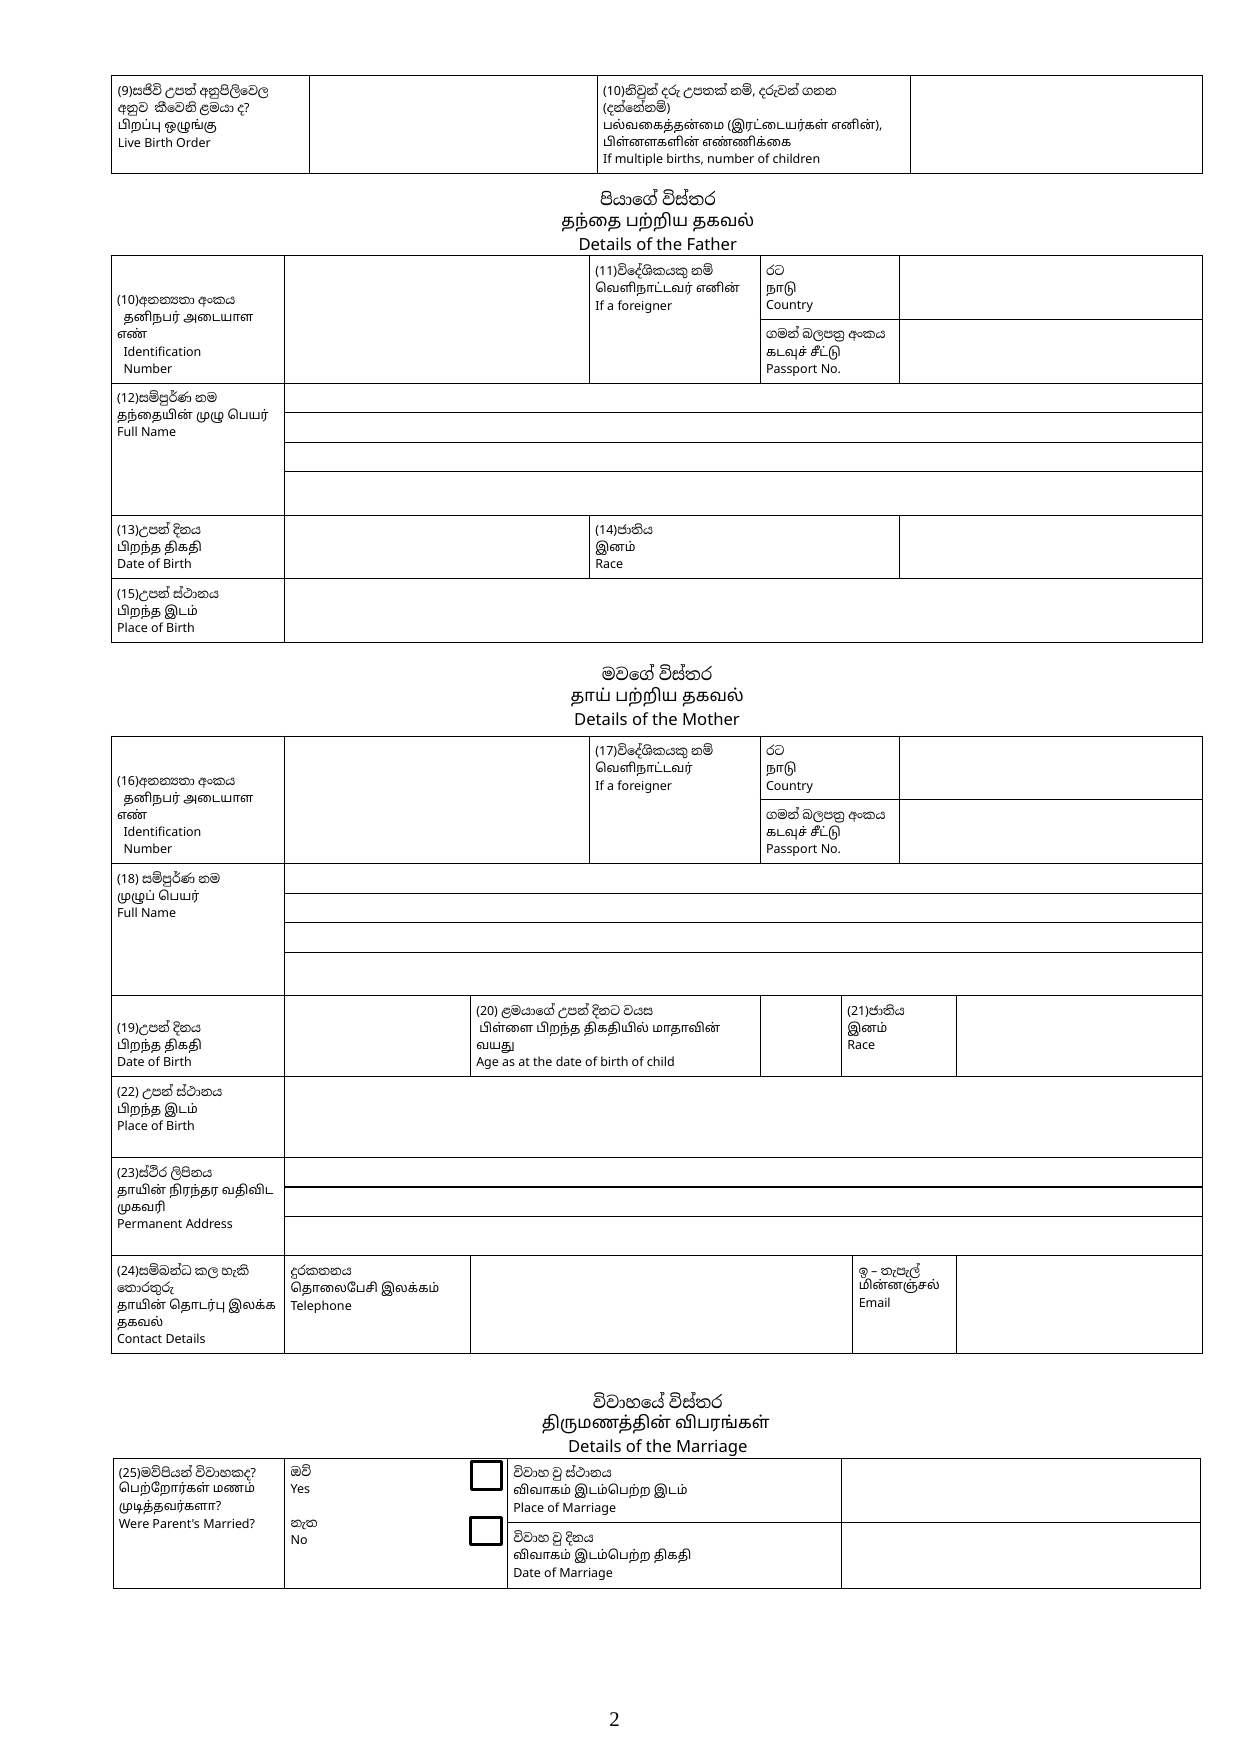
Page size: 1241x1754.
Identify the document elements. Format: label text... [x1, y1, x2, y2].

table_header (25)මව්පියන් විවාහකද? பெற்றோர்கள் மணம் முடித்தவர்களா? Were Parent's Married? [114, 1459, 284, 1588]
table_cell (9)සජිවි උපත් අනුපිලිවෙල අනුව කීවෙනි ළමයා ද? பிறப்பு ஒழுங்கு Live Birth Order [112, 76, 309, 173]
table_cell (22) උපන් ස්ථානය பிறந்த இடம் Place of Birth [112, 1077, 284, 1157]
table_cell [285, 1188, 1202, 1216]
table_cell රට நாடு Country [761, 737, 899, 799]
table_cell [285, 996, 470, 1076]
table_cell ගමන් බලපත්‍ර අංකය கடவுச் சீட்டு Passport No. [761, 320, 899, 382]
text Details of the Marriage [112, 1435, 1203, 1457]
table_cell (15)උපන් ස්ථානය பிறந்த இடம் Place of Birth [112, 579, 284, 642]
table_header [285, 256, 589, 382]
table_cell [285, 516, 589, 578]
table_cell [842, 1523, 1200, 1588]
table_cell [911, 76, 1202, 173]
table_cell (20) ළමයාගේ උපන් දිනට වයස பிள்ளை பிறந்த திகதியில் மாதாவின் வயது Age as at the date of birth of child [471, 996, 760, 1076]
table_header (10)අනන්‍යතා අංකය தனிநபர் அடையாள எண் Identification Number [112, 256, 284, 382]
table_cell [957, 1256, 1202, 1353]
table_cell [285, 894, 1202, 922]
table_header ඔව් Yes නැත No [285, 1459, 507, 1588]
table_cell (21)ජාතිය இனம் Race [842, 996, 956, 1076]
table_cell [957, 996, 1202, 1076]
table_header [900, 256, 1202, 319]
table_header රට நாடு Country [761, 256, 899, 319]
table_cell (19)උපන් දිනය பிறந்த திகதி Date of Birth [112, 996, 284, 1076]
text විවාහයේ විස්තර [112, 1393, 1203, 1414]
table_cell [285, 443, 1202, 471]
table_cell (18) සම්පුර්ණ නම முழுப் பெயர் Full Name [112, 864, 284, 995]
table_cell (16)අනන්‍යතා අංකය தனிநபர் அடையாள எண் Identification Number [112, 737, 284, 863]
table_cell [310, 76, 597, 173]
table_cell (17)විදේශිකය‍කු නම් வெளிநாட்டவர் If a foreigner [590, 737, 760, 863]
table_cell [900, 800, 1202, 863]
table_cell (14)ජාතිය இனம் Race [590, 516, 899, 578]
table_cell (23)ස්ථිර ලිපිනය தாயின் நிரந்தர வதிவிட முகவரி Permanent Address [112, 1158, 284, 1255]
table_header [842, 1459, 1200, 1522]
table_cell [285, 413, 1202, 442]
table_cell මවගේ විස්තර தாய் பற்றிய தகவல் Details of the Mother [111, 643, 1203, 736]
table_cell (12)සම්පුර්ණ නම தந்தையின் முழு பெயர் Full Name [112, 384, 284, 514]
table_cell විවාහ වු දිනය விவாகம் இடம்பெற்ற திகதி Date of Marriage [508, 1523, 841, 1588]
table_cell දුරකතනය தொலைபேசி இலக்கம் Telephone [285, 1256, 470, 1353]
table_cell [761, 996, 841, 1076]
table_cell [900, 737, 1202, 799]
table_cell (10)නිවුන් දරු උපතක් නම්, දරුවන් ගනන (දන්නේනම්) பல்வகைத்தன்மை (இரட்டையர்கள் எனின்), பிள்னளகளின் எண்ணிக்கை If multiple births, number of children [598, 76, 910, 173]
table_header විවාහ වු ස්ථානය விவாகம் இடம்பெற்ற இடம் Place of Marriage [508, 1459, 841, 1522]
table_cell (24)සම්බන්ධ කල හැකි තොරතුරු தாயின் தொடர்பு இலக்க தகவல் Contact Details [112, 1256, 284, 1353]
table_cell [285, 472, 1202, 514]
table_cell [285, 579, 1202, 642]
table_cell [285, 864, 1202, 893]
table_cell [285, 1217, 1202, 1255]
table_cell [900, 516, 1202, 578]
table_cell (13)උපන් දිනය பிறந்த திகதி Date of Birth [112, 516, 284, 578]
table_header (11)විදේශිකය‍කු නම් வெளிநாட்டவர் எனின் If a foreigner [590, 256, 760, 382]
table_cell [285, 1077, 1202, 1157]
text පියාගේ විස්තර [112, 191, 1203, 212]
table_cell [285, 1158, 1202, 1186]
table_cell [285, 384, 1202, 412]
table_cell [285, 923, 1202, 952]
table_cell [471, 1256, 852, 1353]
table_cell [900, 320, 1202, 382]
table_cell ඉ – තැපැල් மின்னஞ்சல் Email [853, 1256, 956, 1353]
text திருமணத்தின் விபரங்கள் [112, 1414, 1203, 1435]
text தந்தை பற்றிய தகவல் [112, 212, 1203, 232]
table_cell [285, 737, 589, 863]
table_cell ගමන් බලපත්‍ර අංකය கடவுச் சீட்டு Passport No. [761, 800, 899, 863]
text Details of the Father [112, 232, 1203, 255]
table_cell [285, 953, 1202, 995]
